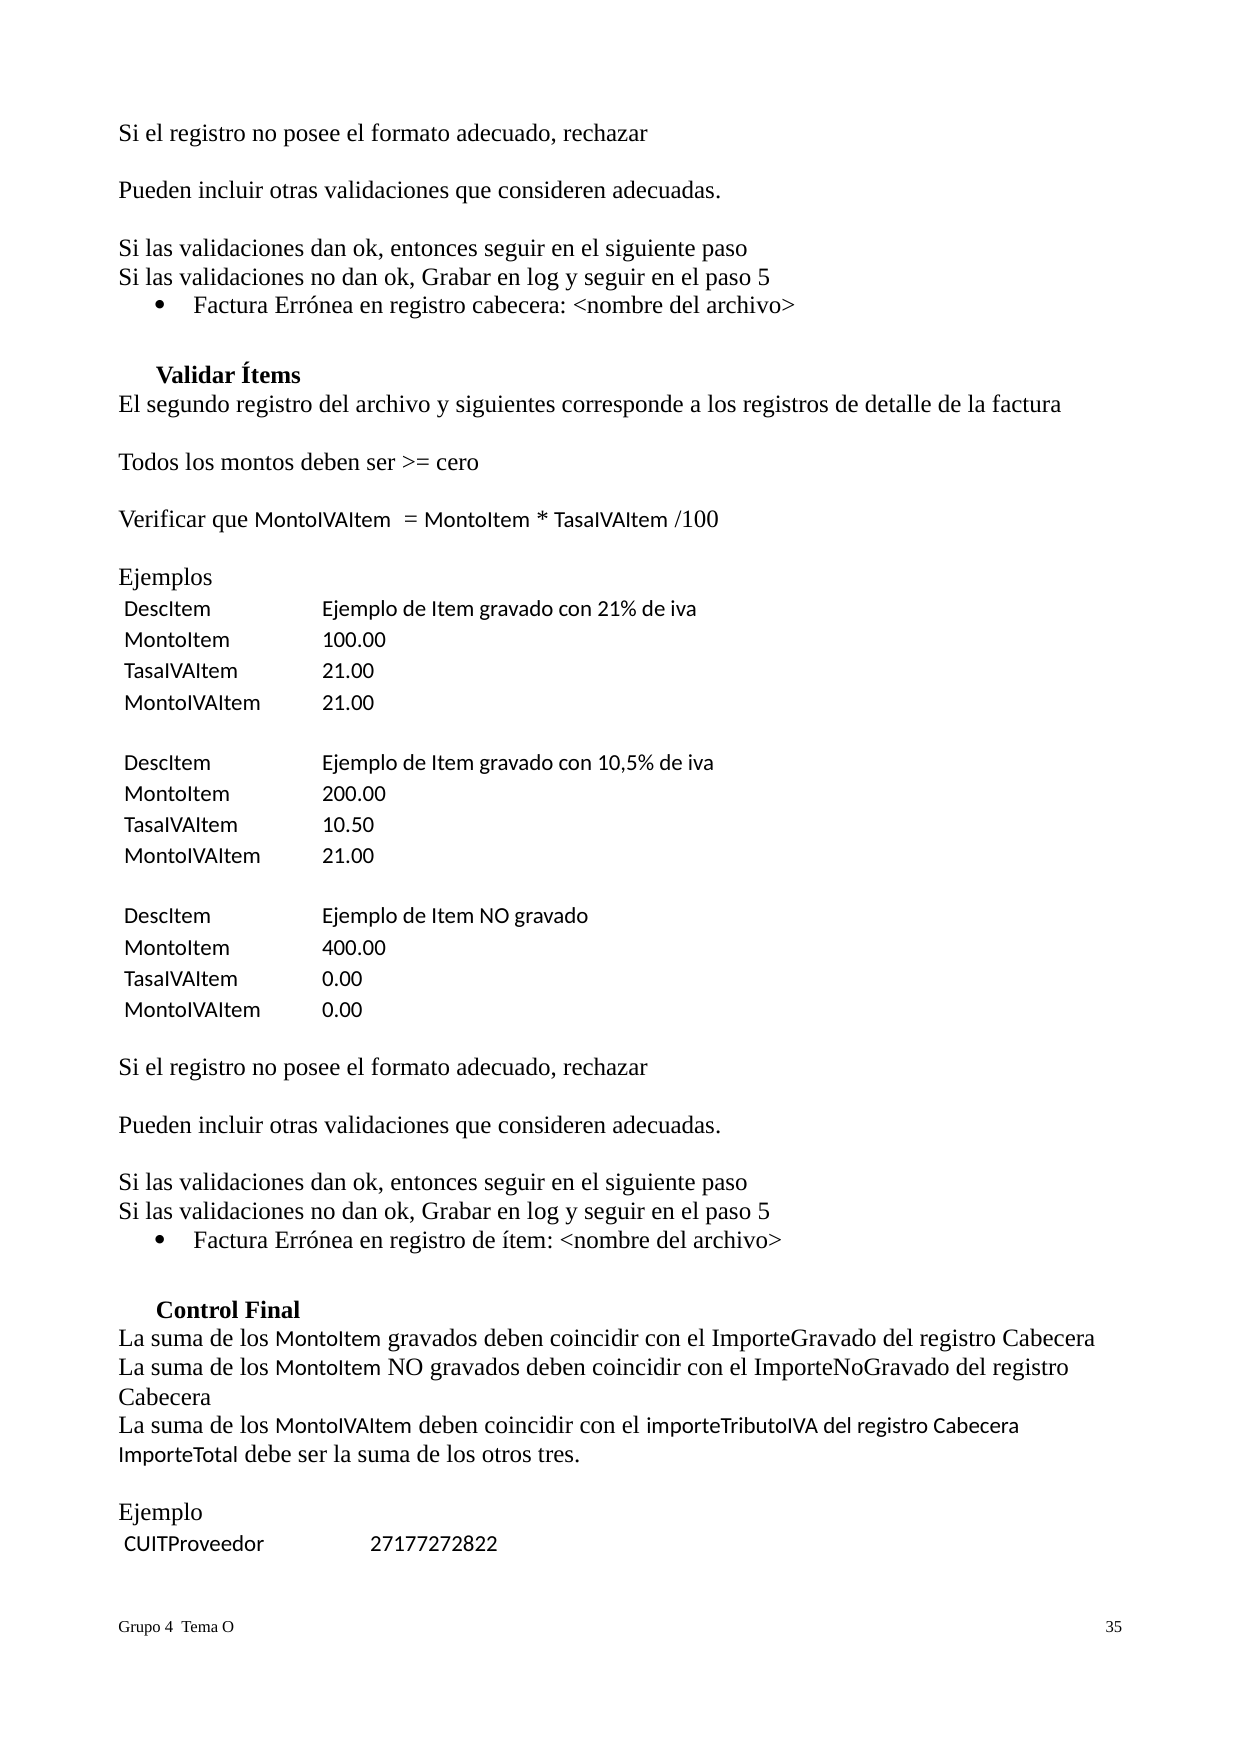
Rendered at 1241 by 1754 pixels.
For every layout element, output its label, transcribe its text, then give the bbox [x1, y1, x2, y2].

text Si las validaciones no dan ok, Grabar en log y seguir en el paso 5 [118, 1196, 1122, 1225]
table_cell TasaIVAItem [117, 654, 314, 685]
text Pueden incluir otras validaciones que consideren adecuadas. [118, 176, 1122, 204]
text Todos los montos deben ser >= cero [118, 447, 1122, 476]
text Si las validaciones dan ok, entonces seguir en el siguiente paso [118, 1167, 1122, 1196]
text Pueden incluir otras validaciones que consideren adecuadas. [118, 1110, 1122, 1138]
table_cell 200.00 [315, 776, 962, 807]
table_header DescItem [117, 745, 314, 776]
table_cell MontoIVAItem [117, 992, 314, 1023]
list Factura Errónea en registro cabecera: <nombre del archivo> [155, 291, 1122, 319]
table_cell 21.00 [315, 685, 962, 716]
table_cell MontoIVAItem [117, 685, 314, 716]
table_cell MontoIVAItem [117, 839, 314, 870]
table_cell 10.50 [315, 807, 962, 838]
list Factura Errónea en registro de ítem: <nombre del archivo> [155, 1225, 1122, 1253]
text Verificar que MontoIVAItem = MontoItem * TasaIVAItem /100 [118, 504, 1122, 533]
text Control Final [156, 1295, 1122, 1323]
table_header Ejemplo de Item NO gravado [315, 899, 962, 930]
table_header DescItem [117, 899, 314, 930]
table_cell 21.00 [315, 654, 962, 685]
text La suma de los MontoItem gravados deben coincidir con el ImporteGravado del registro Cabecera [118, 1323, 1122, 1352]
table_cell 100.00 [315, 622, 962, 653]
text Ejemplo [118, 1497, 1122, 1526]
table_cell 400.00 [315, 930, 962, 961]
table_cell 0.00 [315, 992, 962, 1023]
text Ejemplos [118, 562, 1122, 591]
text El segundo registro del archivo y siguientes corresponde a los registros de detalle de la factura [118, 389, 1122, 418]
text Si el registro no posee el formato adecuado, rechazar [118, 118, 1122, 147]
table_cell 21.00 [315, 839, 962, 870]
text Si el registro no posee el formato adecuado, rechazar [118, 1052, 1122, 1081]
text La suma de los MontoIVAItem deben coincidir con el importeTributoIVA del registro Cabecera [118, 1410, 1122, 1439]
table_cell TasaIVAItem [117, 807, 314, 838]
table_header 27177272822 [363, 1526, 1011, 1557]
table_cell MontoItem [117, 776, 314, 807]
text Si las validaciones no dan ok, Grabar en log y seguir en el paso 5 [118, 262, 1122, 291]
text Si las validaciones dan ok, entonces seguir en el siguiente paso [118, 233, 1122, 262]
text La suma de los MontoItem NO gravados deben coincidir con el ImporteNoGravado del registro Cabecera [118, 1352, 1122, 1410]
table_cell TasaIVAItem [117, 961, 314, 992]
table_cell MontoItem [117, 622, 314, 653]
table_header CUITProveedor [117, 1526, 363, 1557]
table_cell 0.00 [315, 961, 962, 992]
table_header Ejemplo de Item gravado con 21% de iva [315, 591, 962, 622]
text Validar Ítems [156, 361, 1122, 389]
table_header DescItem [117, 591, 314, 622]
table_header Ejemplo de Item gravado con 10,5% de iva [315, 745, 962, 776]
text ImporteTotal debe ser la suma de los otros tres. [118, 1439, 1122, 1468]
table_cell MontoItem [117, 930, 314, 961]
